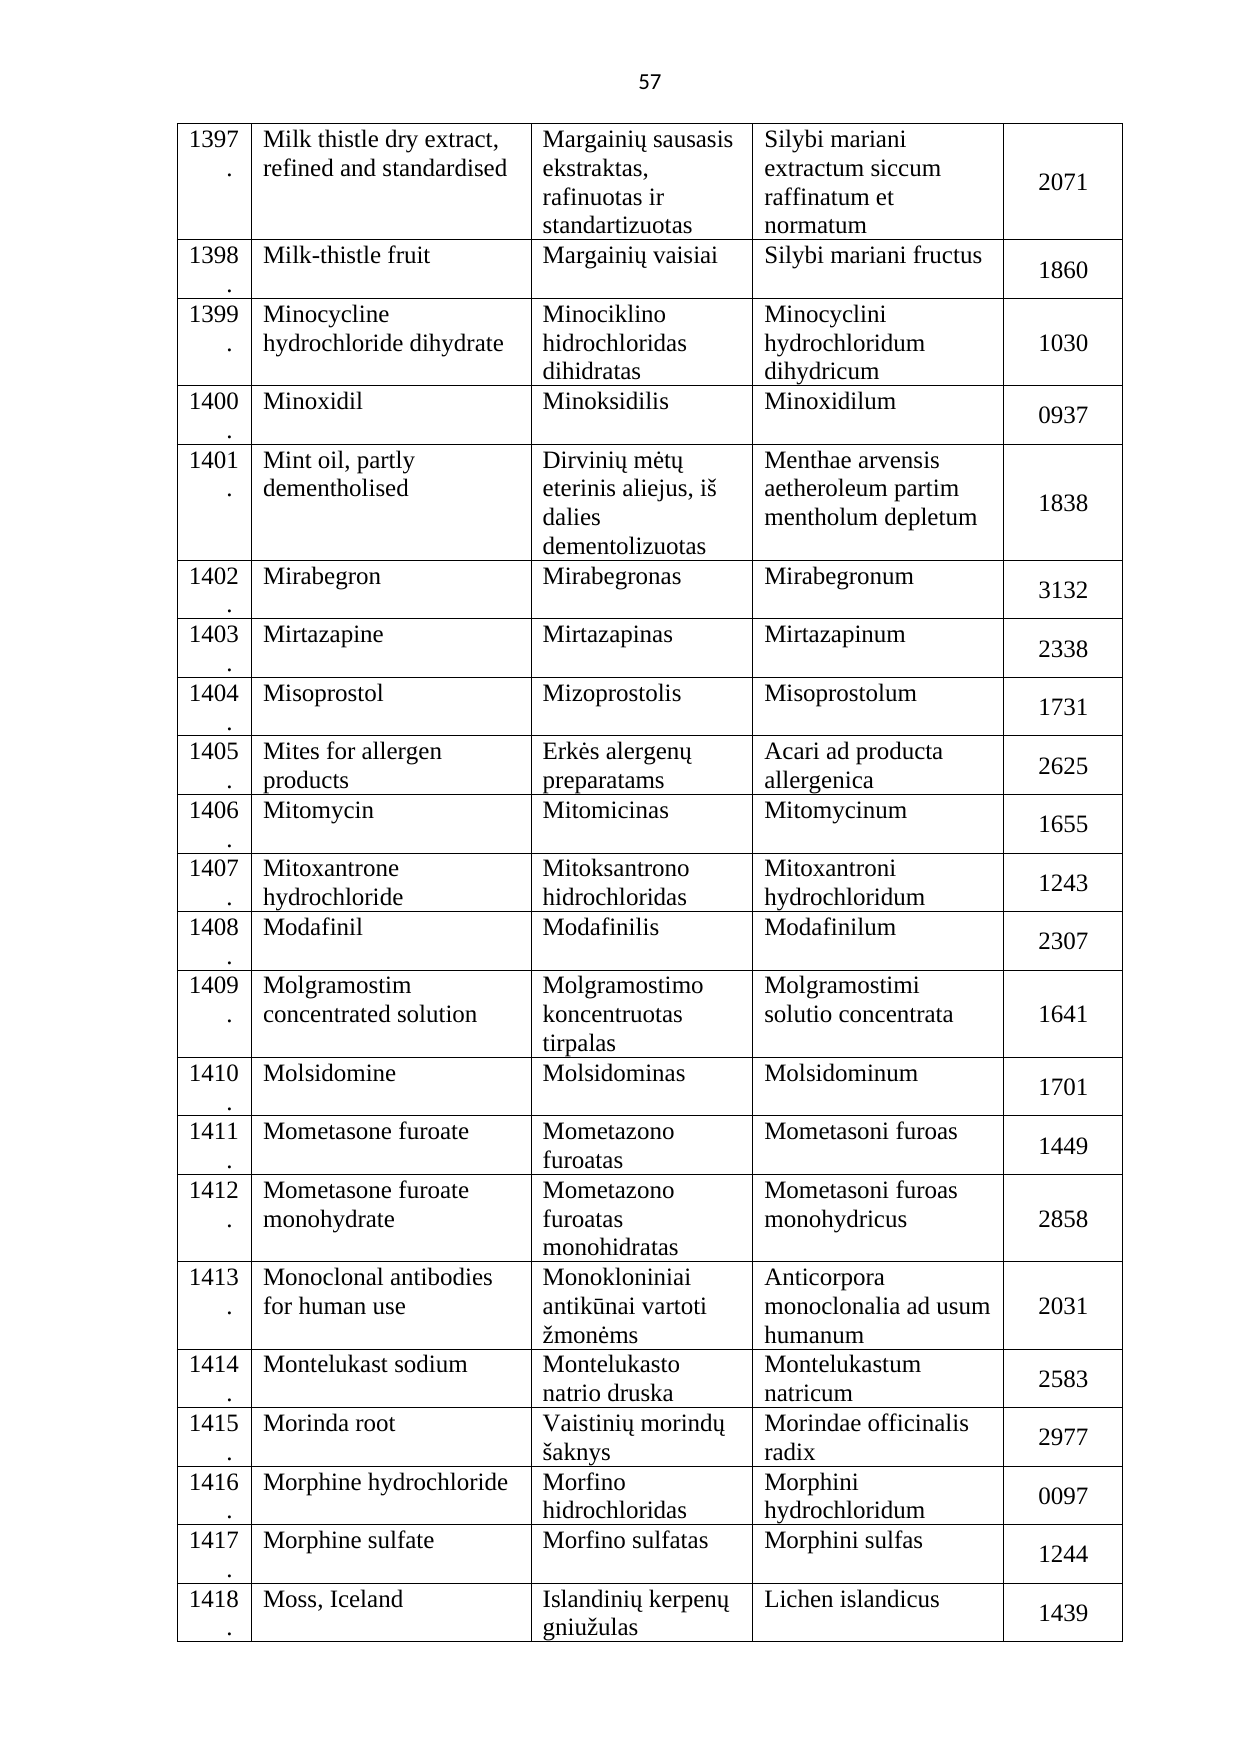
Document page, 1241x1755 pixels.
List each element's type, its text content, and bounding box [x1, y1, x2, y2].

table_cell Mometasoni furoas monohydricus [753, 1175, 1003, 1261]
table_cell Minocyclini hydrochloridum dihydricum [753, 299, 1003, 385]
table_cell 2338 [1004, 619, 1122, 677]
table_cell Mitoxantroni hydrochloridum [753, 854, 1003, 911]
table_cell Vaistinių morindų šaknys [532, 1408, 752, 1466]
table_cell Anticorpora monoclonalia ad usum humanum [753, 1262, 1003, 1348]
table_cell 1410. [178, 1058, 251, 1115]
table_cell 1401. [178, 445, 251, 560]
table_cell Morinda root [252, 1408, 531, 1466]
table_cell Silybi mariani fructus [753, 240, 1003, 298]
table_cell Milk‑thistle fruit [252, 240, 531, 298]
table_cell Minocycline hydrochloride dihydrate [252, 299, 531, 385]
table_cell 1417. [178, 1525, 251, 1583]
table_cell 0937 [1004, 386, 1122, 444]
table_cell Mitoksantrono hidrochloridas [532, 854, 752, 911]
table_cell 1412. [178, 1175, 251, 1261]
table_cell 1414. [178, 1350, 251, 1407]
table_cell Morphine sulfate [252, 1525, 531, 1583]
table_cell 1641 [1004, 971, 1122, 1057]
table_cell 1404. [178, 678, 251, 735]
table_cell 0097 [1004, 1467, 1122, 1524]
table_cell Molsidomine [252, 1058, 531, 1115]
table_cell Molgramostim concentrated solution [252, 971, 531, 1057]
table_cell 1406. [178, 795, 251, 852]
table_cell Erkės alergenų preparatams [532, 736, 752, 794]
table_cell 2977 [1004, 1408, 1122, 1466]
table_cell Mometazono furoatas [532, 1116, 752, 1174]
table_cell Misoprostolum [753, 678, 1003, 735]
table_cell Mometasone furoate [252, 1116, 531, 1174]
table_cell Acari ad producta allergenica [753, 736, 1003, 794]
table_cell Mitomycinum [753, 795, 1003, 852]
table_cell Montelukasto natrio druska [532, 1350, 752, 1407]
table_cell 1405. [178, 736, 251, 794]
table_cell Mirtazapinum [753, 619, 1003, 677]
table_cell Modafinilis [532, 912, 752, 969]
table_cell Montelukast sodium [252, 1350, 531, 1407]
table_cell Minoxidil [252, 386, 531, 444]
table_cell Morfino hidrochloridas [532, 1467, 752, 1524]
table_cell Molgramostimi solutio concentrata [753, 971, 1003, 1057]
table_cell 2583 [1004, 1350, 1122, 1407]
table_cell Minoxidilum [753, 386, 1003, 444]
table_cell 1399. [178, 299, 251, 385]
table_cell 2031 [1004, 1262, 1122, 1348]
table_cell 1398. [178, 240, 251, 298]
table_cell Molgramostimo koncentruotas tirpalas [532, 971, 752, 1057]
table_cell Monoclonal antibodies for human use [252, 1262, 531, 1348]
table_cell 1397. [178, 124, 251, 239]
table_cell Minociklino hidrochloridas dihidratas [532, 299, 752, 385]
table_cell Dirvinių mėtų eterinis aliejus, iš dalies dementolizuotas [532, 445, 752, 560]
table_cell Molsidominas [532, 1058, 752, 1115]
table_cell Mizoprostolis [532, 678, 752, 735]
table_cell 1838 [1004, 445, 1122, 560]
table_cell 1402. [178, 561, 251, 618]
table_cell 3132 [1004, 561, 1122, 618]
table_cell 1411. [178, 1116, 251, 1174]
table_cell Morphini hydrochloridum [753, 1467, 1003, 1524]
table_cell 1408. [178, 912, 251, 969]
table_cell Silybi mariani extractum siccum raffinatum et normatum [753, 124, 1003, 239]
table_cell Minoksidilis [532, 386, 752, 444]
table_cell Morindae officinalis radix [753, 1408, 1003, 1466]
table_cell Margainių vaisiai [532, 240, 752, 298]
table_cell Montelukastum natricum [753, 1350, 1003, 1407]
table_cell Lichen islandicus [753, 1584, 1003, 1641]
table_cell Mitoxantrone hydrochloride [252, 854, 531, 911]
table_cell 1403. [178, 619, 251, 677]
table_cell 2071 [1004, 124, 1122, 239]
table_cell Mirtazapinas [532, 619, 752, 677]
table_cell Mites for allergen products [252, 736, 531, 794]
table_cell Morfino sulfatas [532, 1525, 752, 1583]
table_cell Misoprostol [252, 678, 531, 735]
table_cell 1418. [178, 1584, 251, 1641]
table_cell 2307 [1004, 912, 1122, 969]
table_cell Mirabegronum [753, 561, 1003, 618]
table_cell 1407. [178, 854, 251, 911]
table_cell Mirabegron [252, 561, 531, 618]
table_cell 1415. [178, 1408, 251, 1466]
table_cell Morphini sulfas [753, 1525, 1003, 1583]
table_cell 1243 [1004, 854, 1122, 911]
table_cell Mirtazapine [252, 619, 531, 677]
table_cell Margainių sausasis ekstraktas, rafinuotas ir standartizuotas [532, 124, 752, 239]
table_cell Menthae arvensis aetheroleum partim mentholum depletum [753, 445, 1003, 560]
table_cell 1731 [1004, 678, 1122, 735]
table_cell 1860 [1004, 240, 1122, 298]
table_cell Molsidominum [753, 1058, 1003, 1115]
table_cell 1400. [178, 386, 251, 444]
table_cell 1409. [178, 971, 251, 1057]
table_cell 2625 [1004, 736, 1122, 794]
table_cell 1439 [1004, 1584, 1122, 1641]
table_cell Mint oil, partly dementholised [252, 445, 531, 560]
table_cell Moss, Iceland [252, 1584, 531, 1641]
table_cell 1416. [178, 1467, 251, 1524]
table_cell Modafinil [252, 912, 531, 969]
table_cell Milk thistle dry extract, refined and standardised [252, 124, 531, 239]
table_cell Morphine hydrochloride [252, 1467, 531, 1524]
table_cell Monokloniniai antikūnai vartoti žmonėms [532, 1262, 752, 1348]
table_cell Mirabegronas [532, 561, 752, 618]
table_cell Mitomycin [252, 795, 531, 852]
table_cell 1413. [178, 1262, 251, 1348]
table_cell Mometasoni furoas [753, 1116, 1003, 1174]
table_cell 1030 [1004, 299, 1122, 385]
table_cell 1701 [1004, 1058, 1122, 1115]
table_cell Mometasone furoate monohydrate [252, 1175, 531, 1261]
table_cell 2858 [1004, 1175, 1122, 1261]
table_cell Mometazono furoatas monohidratas [532, 1175, 752, 1261]
table_cell Modafinilum [753, 912, 1003, 969]
table_cell 1244 [1004, 1525, 1122, 1583]
table_cell 1655 [1004, 795, 1122, 852]
table_cell Mitomicinas [532, 795, 752, 852]
table_cell 1449 [1004, 1116, 1122, 1174]
table_cell Islandinių kerpenų gniužulas [532, 1584, 752, 1641]
